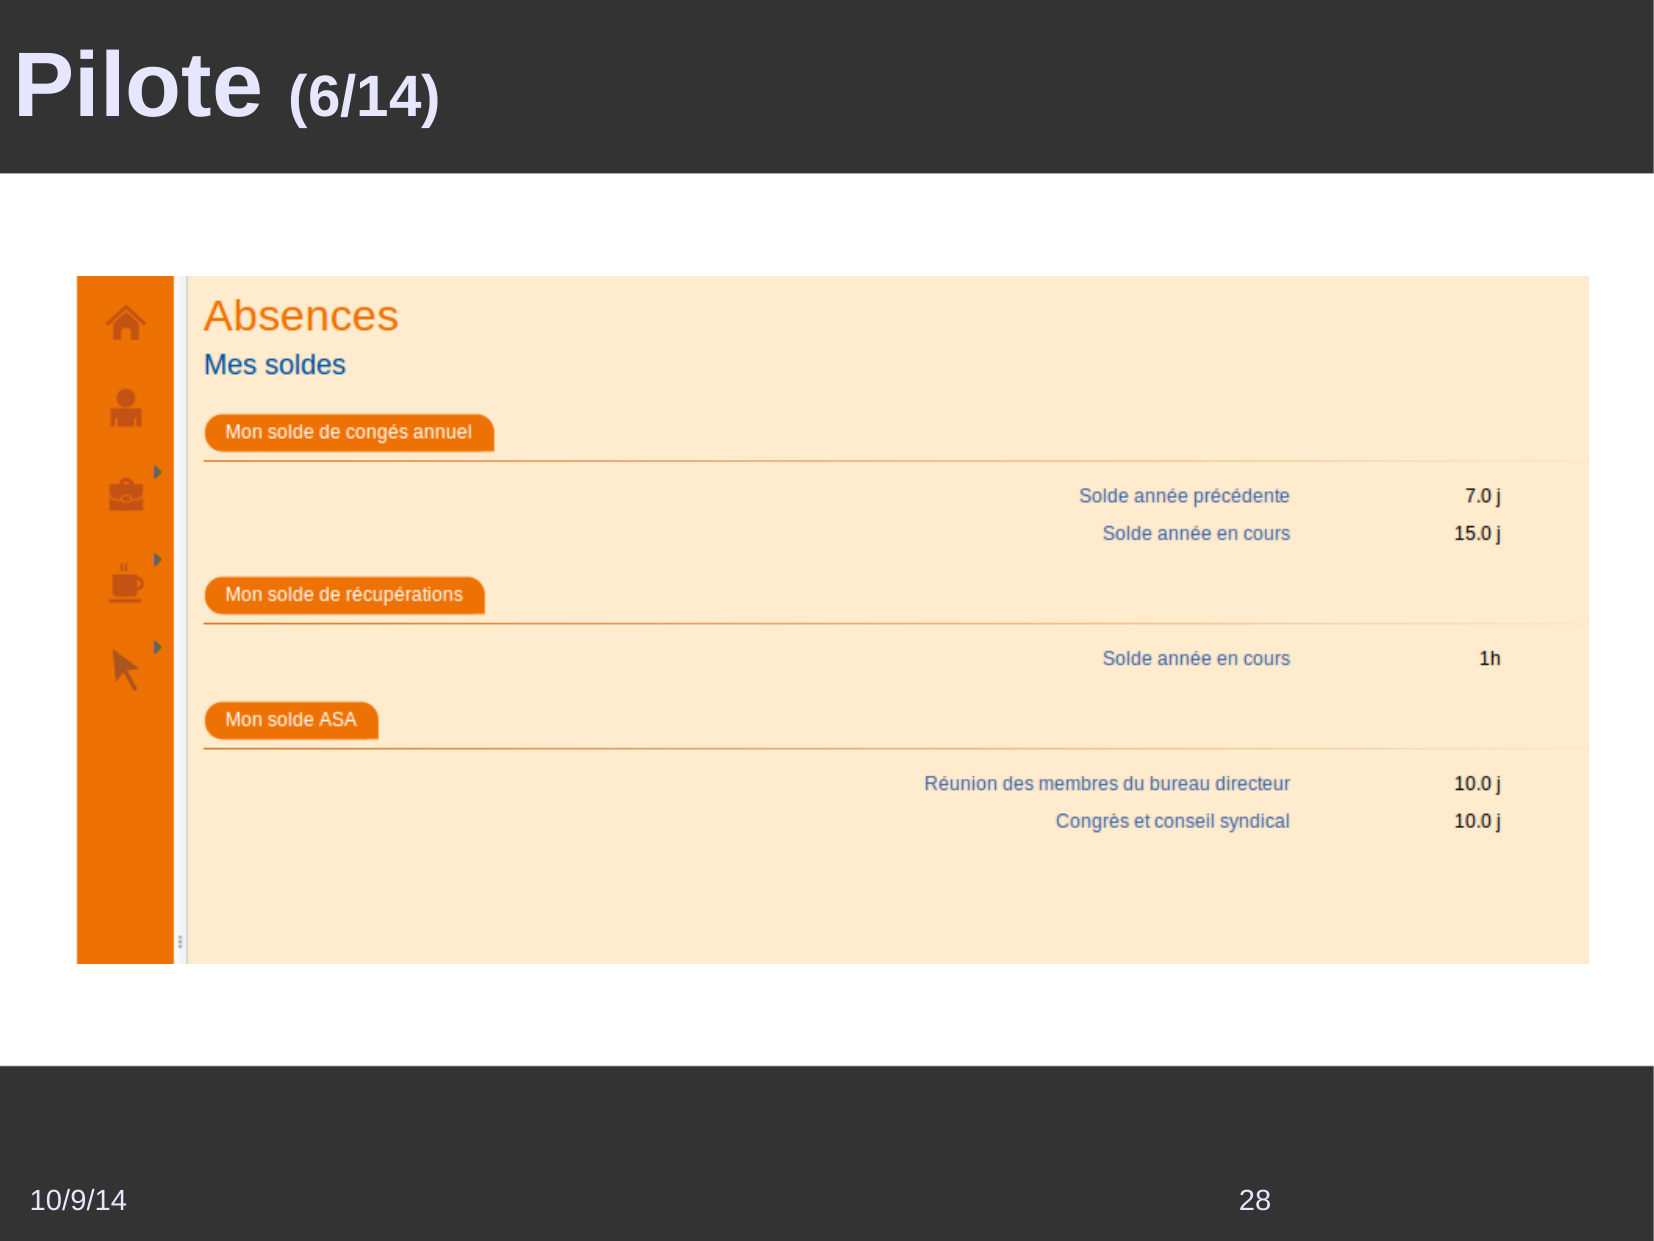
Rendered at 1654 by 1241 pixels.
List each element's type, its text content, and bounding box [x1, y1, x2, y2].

text_box 10/9/14 [29, 1181, 566, 1241]
picture [0, 0, 1654, 1241]
text_box [1238, 1181, 1625, 1241]
title Pilote (6/14) [13, 25, 456, 136]
